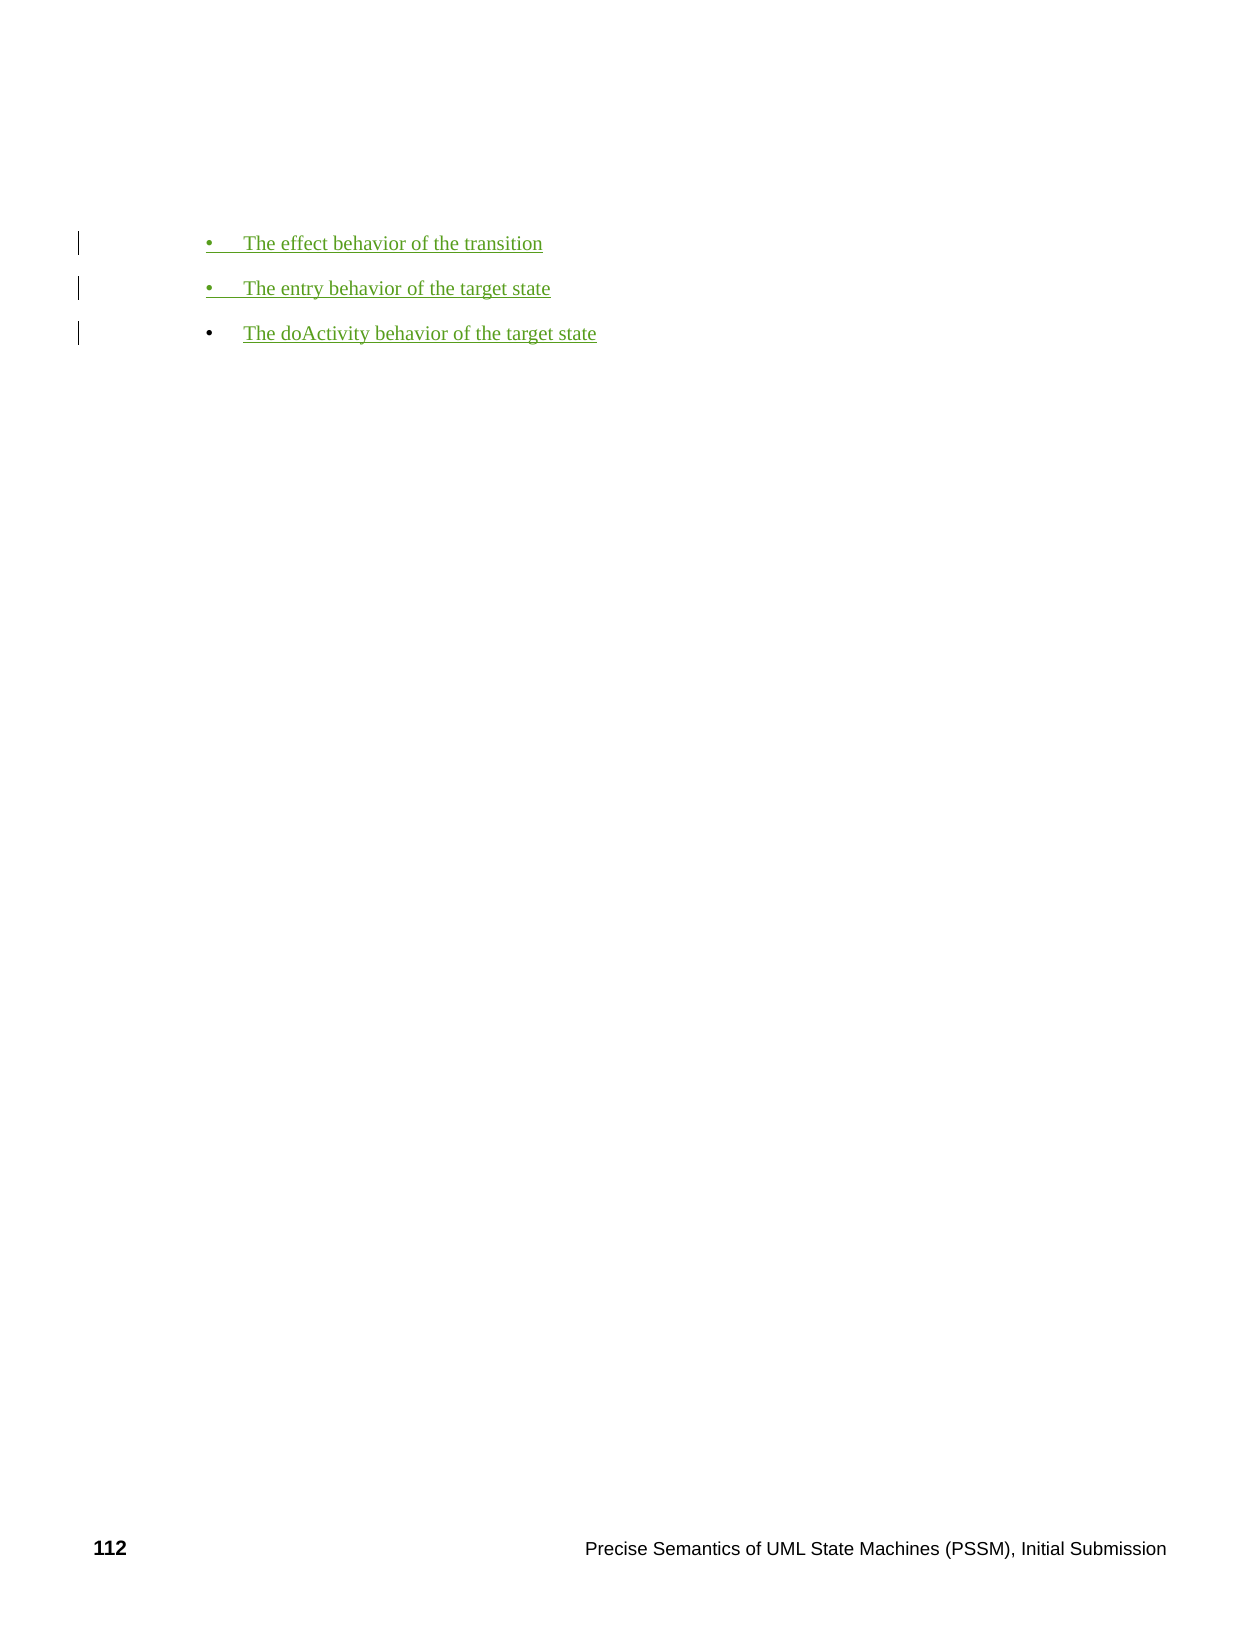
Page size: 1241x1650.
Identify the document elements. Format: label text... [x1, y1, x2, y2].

list The doActivity behavior of the target state [189, 321, 1164, 345]
list The effect behavior of the transition [189, 231, 1164, 255]
list The entry behavior of the target state [189, 276, 1164, 300]
